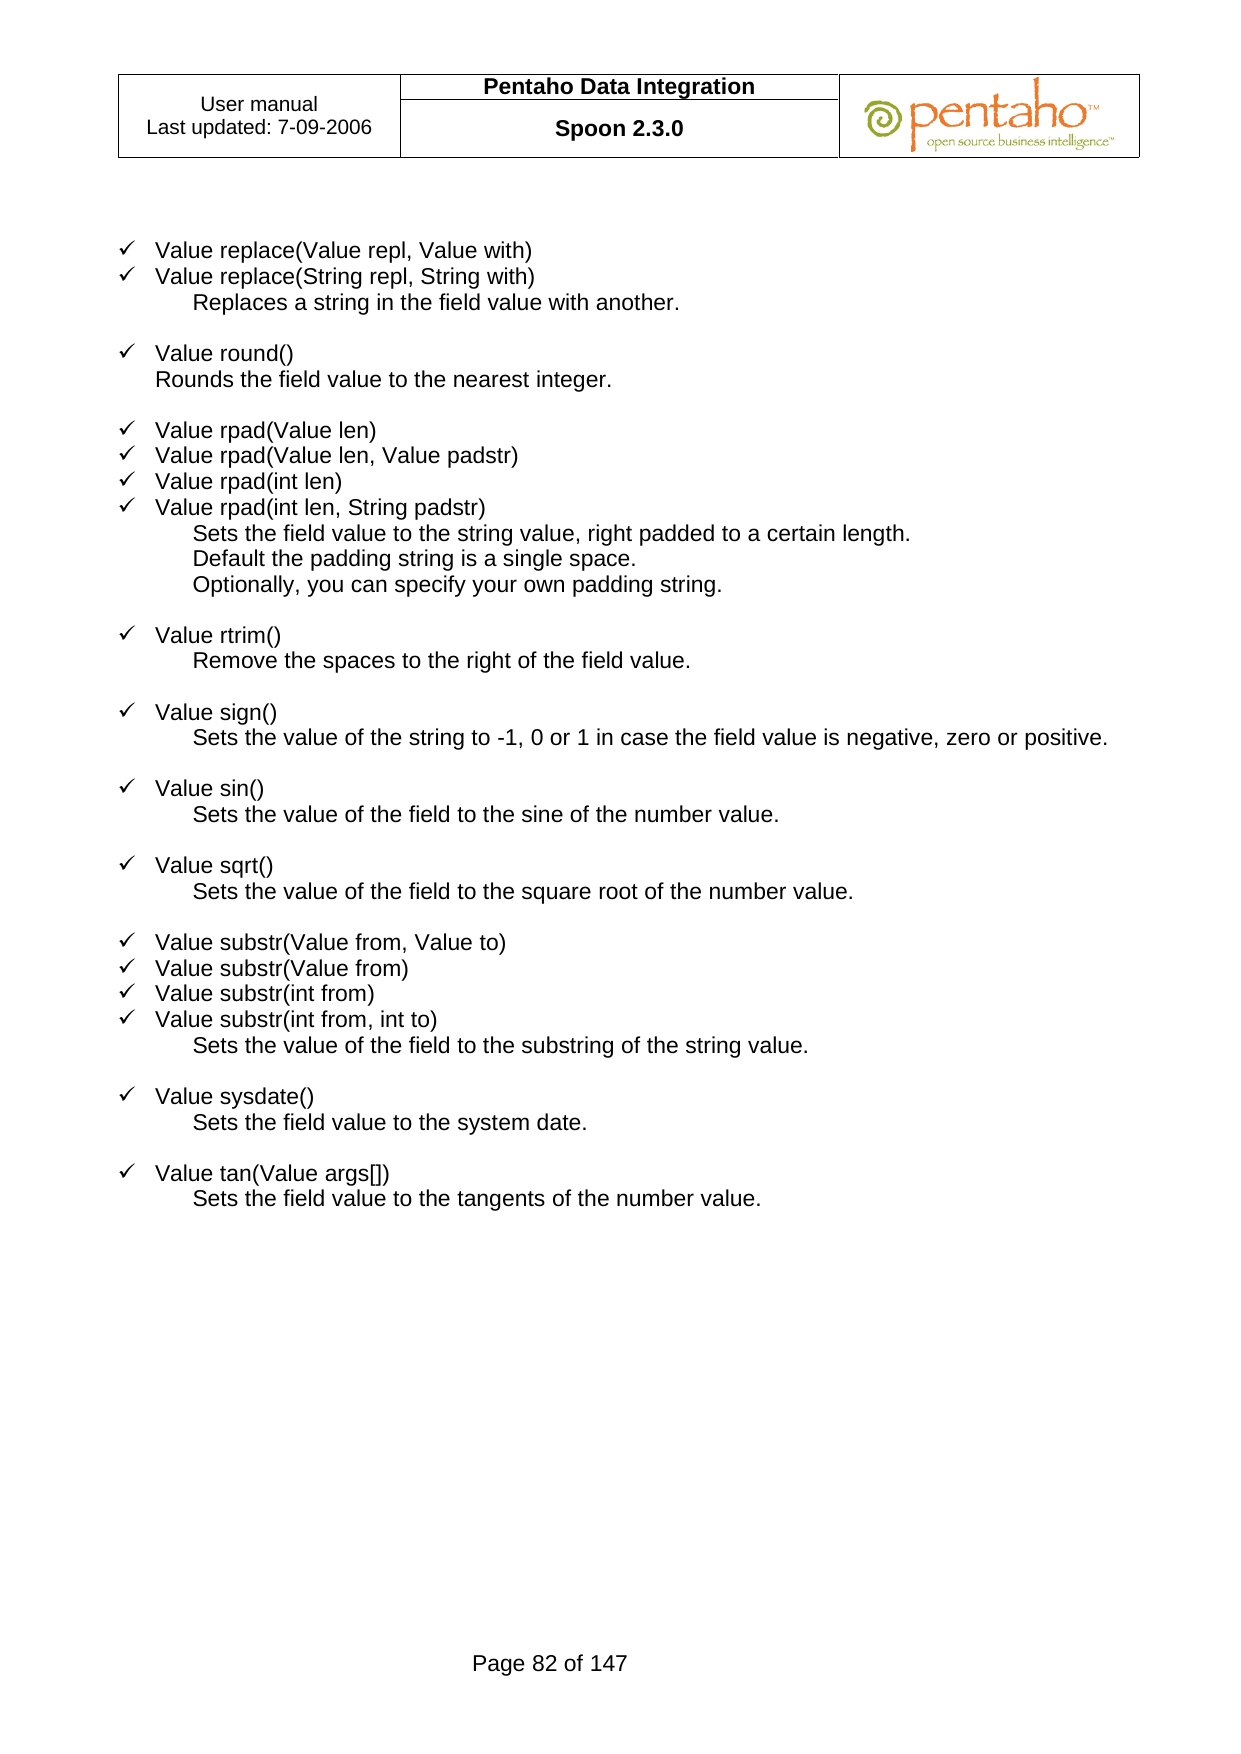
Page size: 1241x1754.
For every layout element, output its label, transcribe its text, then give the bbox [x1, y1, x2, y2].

list Value rpad(int len) [117, 469, 1137, 495]
text Sets the field value to the system date. [192, 1109, 1137, 1135]
list Value sysdate() [117, 1083, 1137, 1109]
list Value tan(Value args[]) [117, 1160, 1137, 1186]
list Value rpad(int len, String padstr) [117, 495, 1137, 520]
text Sets the field value to the string value, right padded to a certain length. [192, 520, 1137, 546]
text Sets the value of the string to -1, 0 or 1 in case the field value is negative, zero or positive. [192, 725, 1137, 751]
list Value rpad(Value len) [117, 417, 1137, 443]
text Sets the value of the field to the sine of the number value. [192, 802, 1137, 827]
text Optionally, you can specify your own padding string. [192, 571, 1137, 597]
list Value round() [117, 341, 1137, 366]
text Remove the spaces to the right of the field value. [192, 648, 1137, 674]
list Value sign() [117, 699, 1137, 725]
text Rounds the field value to the nearest integer. [155, 366, 1137, 392]
text Sets the field value to the tangents of the number value. [192, 1186, 1137, 1212]
list Value substr(Value from, Value to) [117, 929, 1137, 955]
list Value sqrt() [117, 853, 1137, 878]
list Value sin() [117, 776, 1137, 802]
text Sets the value of the field to the substring of the string value. [192, 1032, 1137, 1058]
list Value substr(int from, int to) [117, 1007, 1137, 1032]
text Default the padding string is a single space. [192, 546, 1137, 571]
list Value replace(Value repl, Value with) [117, 238, 1137, 264]
list Value substr(int from) [117, 981, 1137, 1007]
text Replaces a string in the field value with another. [192, 290, 1137, 315]
list Value replace(String repl, String with) [117, 264, 1137, 290]
list Value rtrim() [117, 622, 1137, 648]
text Sets the value of the field to the square root of the number value. [192, 878, 1137, 904]
list Value substr(Value from) [117, 955, 1137, 981]
list Value rpad(Value len, Value padstr) [117, 443, 1137, 469]
